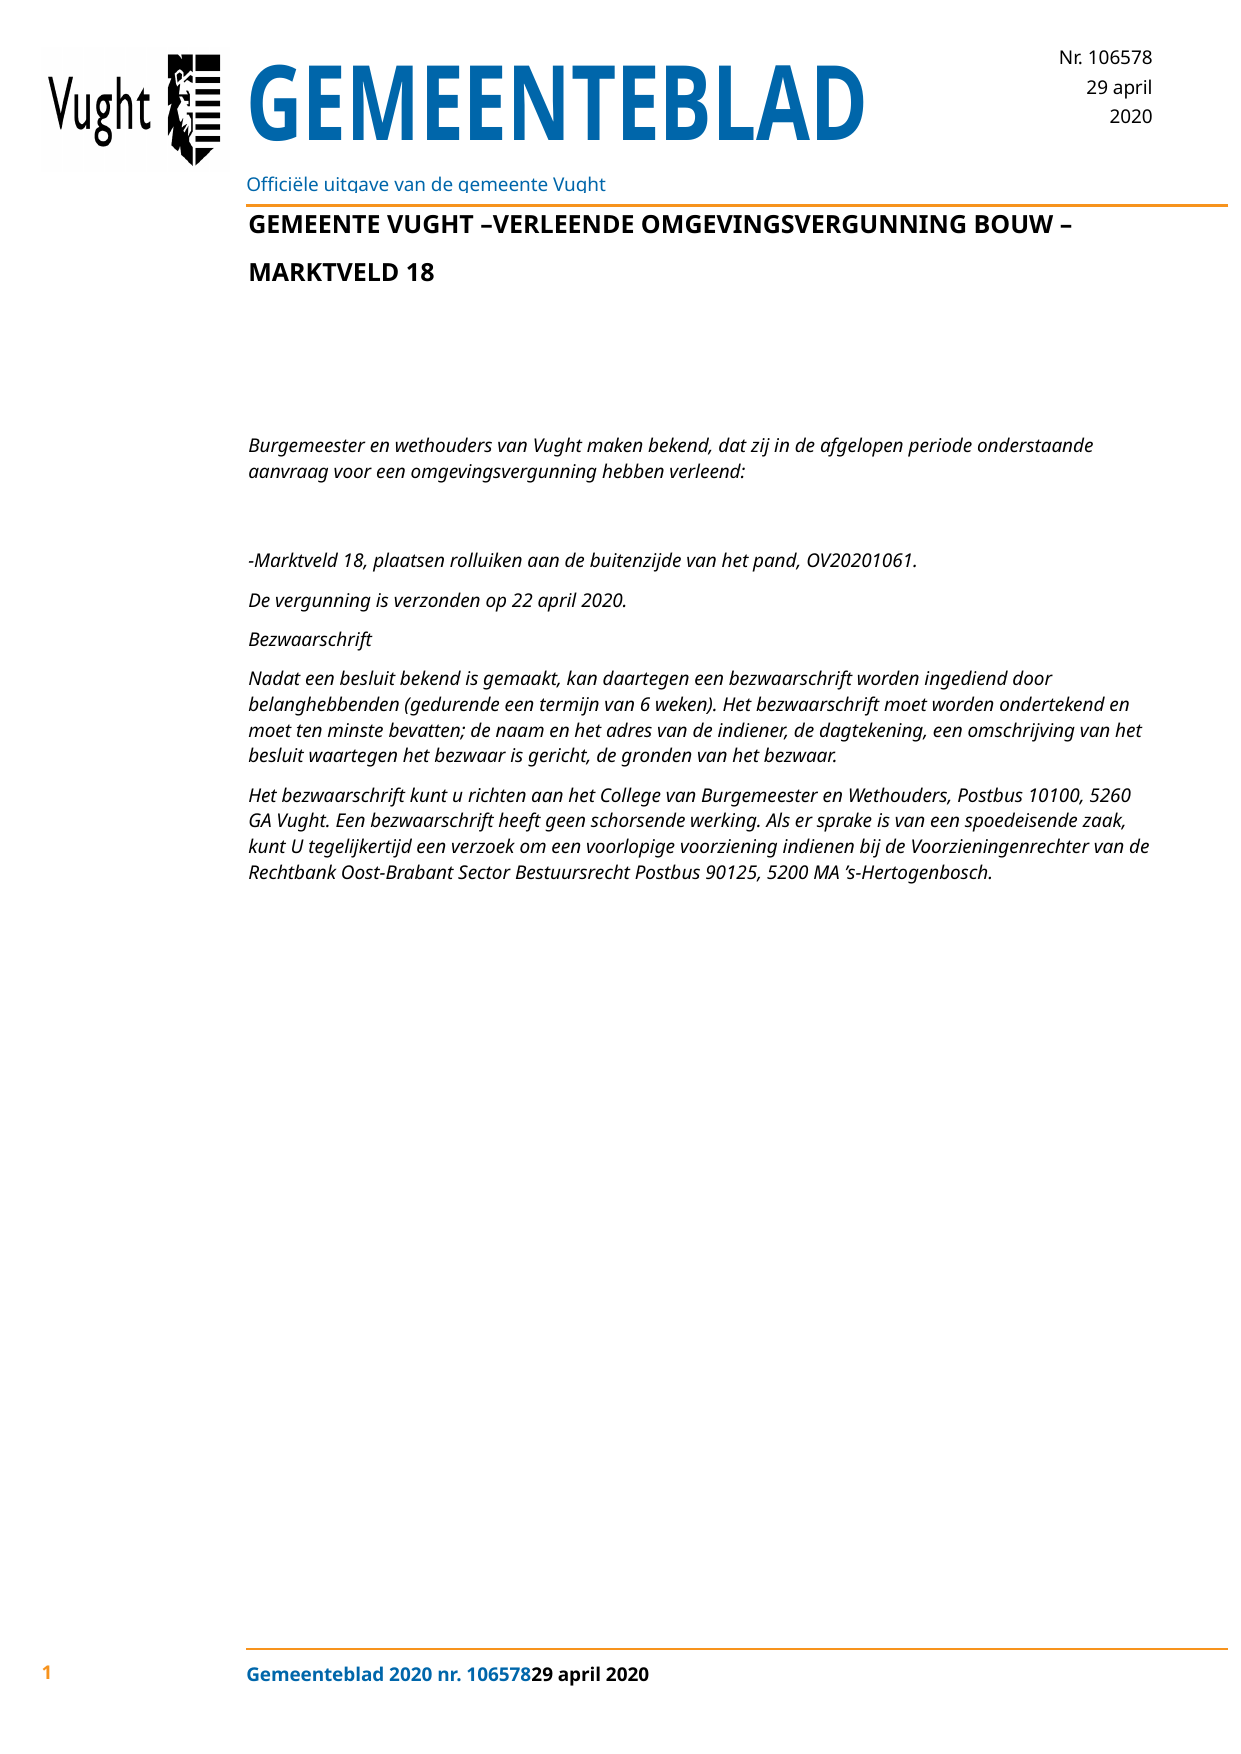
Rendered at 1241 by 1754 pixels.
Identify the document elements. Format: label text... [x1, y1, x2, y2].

text -Marktveld 18, plaatsen rolluiken aan de buitenzijde van het pand, OV20201061. [248, 548, 1152, 573]
text Bezwaarschrift [248, 626, 1152, 652]
text Nadat een besluit bekend is gemaakt, kan daartegen een bezwaarschrift worden ingediend door belanghebbenden (gedurende een termijn van 6 weken). Het bezwaarschrift moet worden ondertekend en moet ten minste bevatten; de naam en het adres van de indiener, de dagtekening, een omschrijving van het besluit waartegen het bezwaar is gericht, de gronden van het bezwaar. [248, 666, 1152, 768]
text Het bezwaarschrift kunt u richten aan het College van Burgemeester en Wethouders, Postbus 10100, 5260 GA Vught. Een bezwaarschrift heeft geen schorsende werking. Als er sprake is van een spoedeisende zaak, kunt U tegelijkertijd een verzoek om een voorlopige voorziening indienen bij de Voorzieningenrechter van de Rechtbank Oost-Brabant Sector Bestuursrecht Postbus 90125, 5200 MA ’s-Hertogenbosch. [248, 782, 1152, 885]
text De vergunning is verzonden op 22 april 2020. [248, 587, 1152, 613]
picture [41, 47, 231, 172]
text Burgemeester en wethouders van Vught maken bekend, dat zij in de afgelopen periode onderstaande aanvraag voor een omgevingsvergunning hebben verleend: [248, 432, 1152, 484]
text GEMEENTE VUGHT –VERLEENDE OMGEVINGSVERGUNNING BOUW – MARKTVELD 18 [248, 207, 1152, 288]
